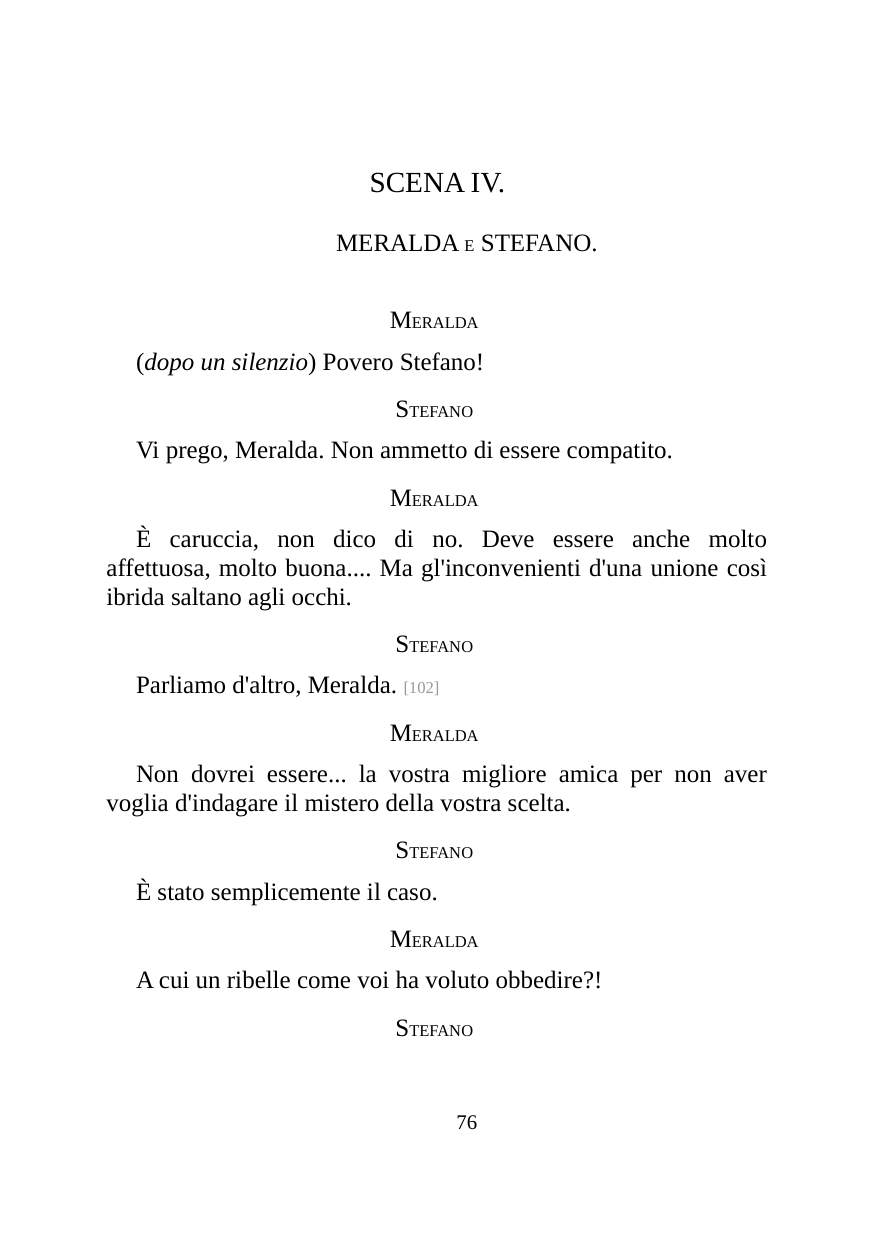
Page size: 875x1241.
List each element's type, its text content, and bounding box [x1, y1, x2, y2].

text Stefano [106, 394, 768, 423]
text Meralda [106, 718, 768, 747]
text È caruccia, non dico di no. Deve essere anche molto affettuosa, molto buona.... Ma gl'inconvenienti d'una unione così ibrida saltano agli occhi. [106, 524, 768, 610]
text È stato semplicemente il caso. [106, 877, 768, 905]
text Meralda [106, 305, 768, 334]
subtitle SCENA IV. [106, 165, 768, 199]
text Stefano [106, 1013, 768, 1042]
text A cui un ribelle come voi ha voluto obbedire?! [106, 965, 768, 994]
text (dopo un silenzio) Povero Stefano! [106, 347, 768, 375]
text Parliamo d'altro, Meralda. [102] [106, 670, 768, 699]
text Meralda [106, 483, 768, 512]
text Non dovrei essere... la vostra migliore amica per non aver voglia d'indagare il mistero della vostra scelta. [106, 759, 768, 817]
text Meralda [106, 924, 768, 953]
text Stefano [106, 835, 768, 864]
text MERALDA e STEFANO. [106, 228, 768, 257]
text Vi prego, Meralda. Non ammetto di essere compatito. [106, 435, 768, 464]
text Stefano [106, 629, 768, 658]
